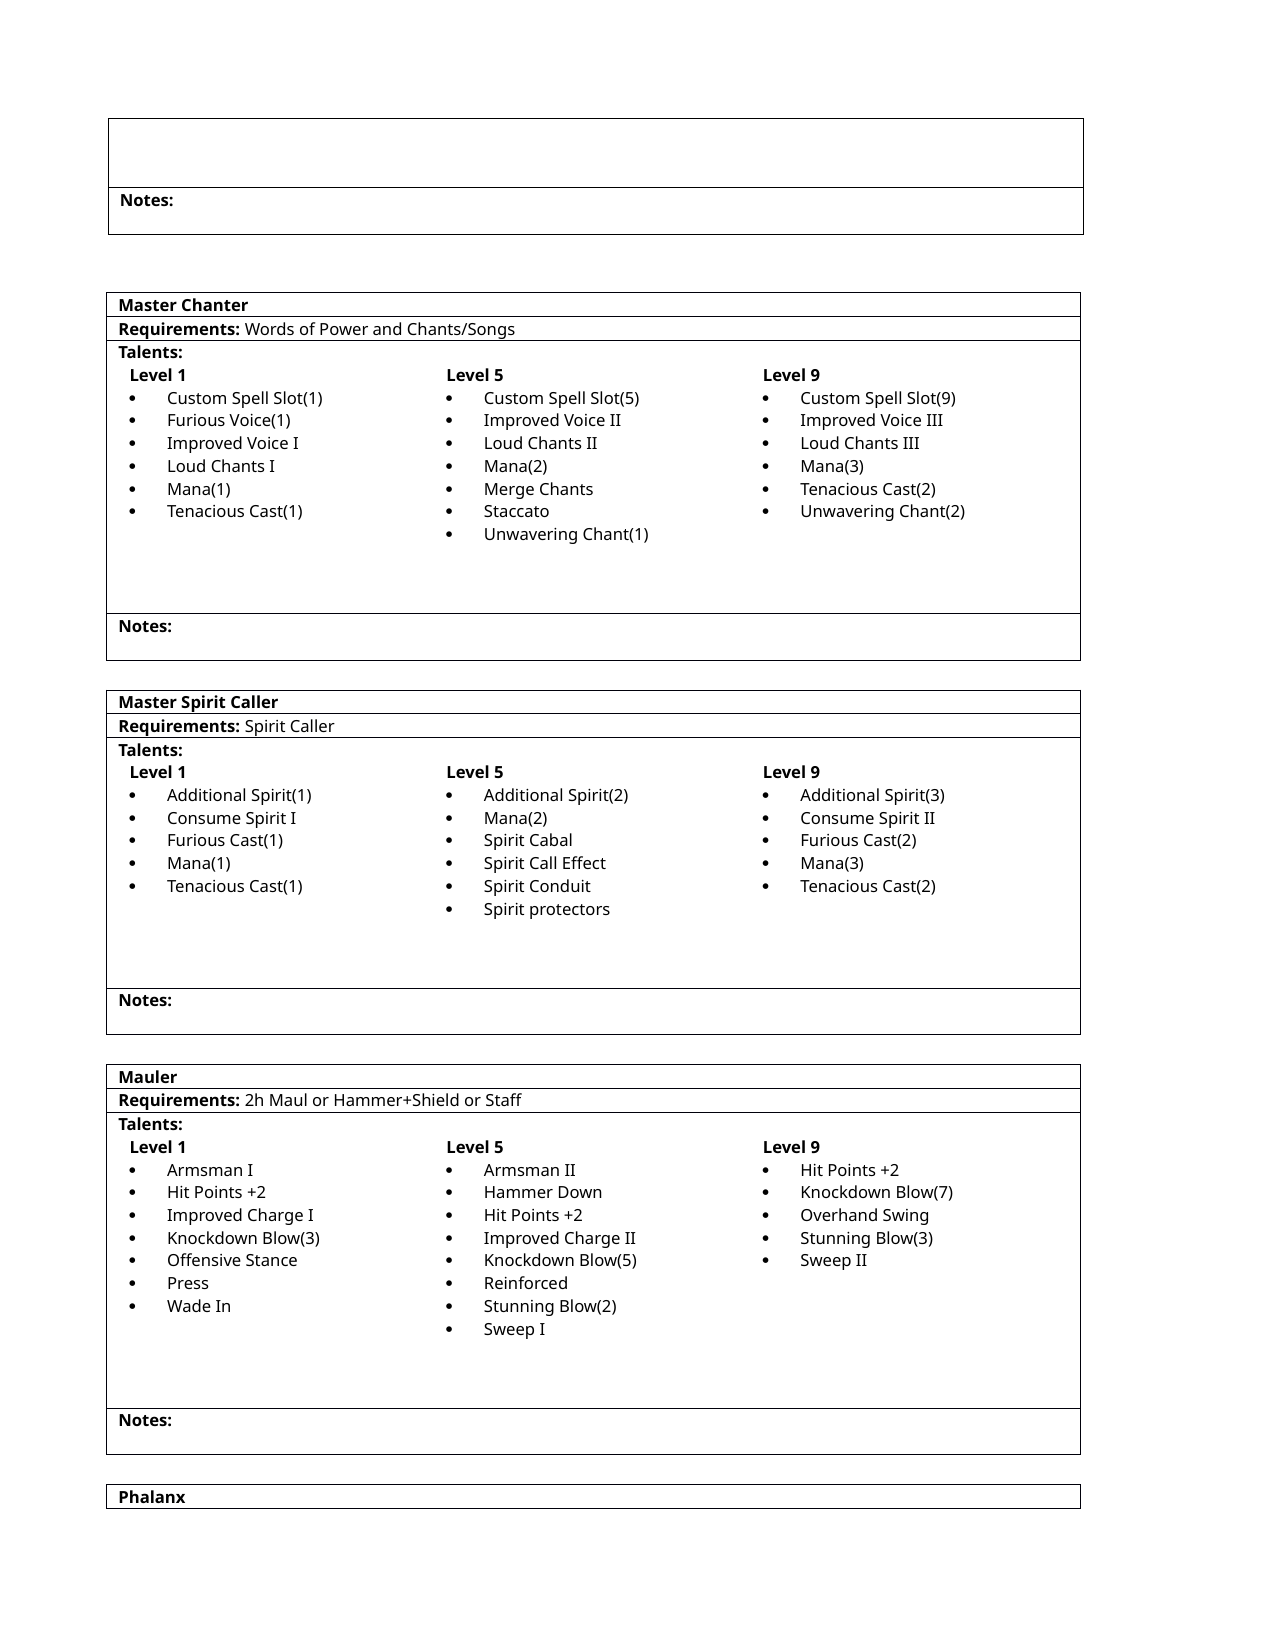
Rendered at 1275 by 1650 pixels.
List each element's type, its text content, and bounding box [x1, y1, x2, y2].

table_cell Requirements: Spirit Caller [107, 714, 1080, 737]
table_header Master Spirit Caller [107, 691, 1080, 713]
table_header Level 9 [751, 364, 1068, 386]
table_header Master Chanter [107, 293, 1080, 316]
table_cell Talents: [107, 1113, 1080, 1408]
table_cell Custom Spell Slot(1) Furious Voice(1) Improved Voice I Loud Chants I Mana(1) Tenacious Cast(1) [118, 386, 435, 591]
table_cell Notes: [107, 614, 1080, 660]
table_header Level 5 [435, 761, 751, 783]
table_cell Custom Spell Slot(5) Improved Voice II Loud Chants II Mana(2) Merge Chants Staccato Unwavering Chant(1) [435, 386, 751, 591]
table_header Level 1 [118, 364, 435, 386]
table_cell [753, 119, 1070, 164]
table_cell [120, 119, 436, 164]
table_cell Additional Spirit(3) Consume Spirit II Furious Cast(2) Mana(3) Tenacious Cast(2) [751, 784, 1068, 965]
table_header Phalanx [107, 1485, 1080, 1508]
table_cell [109, 119, 1083, 187]
table_cell Armsman I Hit Points +2 Improved Charge I Knockdown Blow(3) Offensive Stance Press Wade In [118, 1158, 435, 1385]
table_header Level 5 [435, 364, 751, 386]
table_header Mauler [107, 1065, 1080, 1088]
table_cell Requirements: Words of Power and Chants/Songs [107, 317, 1080, 340]
table_cell Talents: [107, 738, 1080, 988]
table_cell Notes: [109, 188, 1083, 234]
table_cell [436, 119, 753, 164]
table_cell Additional Spirit(1) Consume Spirit I Furious Cast(1) Mana(1) Tenacious Cast(1) [118, 784, 435, 965]
table_cell Talents: [107, 341, 1080, 613]
table_header Level 9 [751, 761, 1068, 783]
table_cell Armsman II Hammer Down Hit Points +2 Improved Charge II Knockdown Blow(5) Reinforced Stunning Blow(2) Sweep I [435, 1158, 751, 1385]
table_header Level 1 [118, 761, 435, 783]
table_cell Additional Spirit(2) Mana(2) Spirit Cabal Spirit Call Effect Spirit Conduit Spirit protectors [435, 784, 751, 965]
table_cell Requirements: 2h Maul or Hammer+Shield or Staff [107, 1089, 1080, 1112]
table_header Level 9 [751, 1135, 1068, 1158]
table_cell Notes: [107, 989, 1080, 1034]
table_header Level 5 [435, 1135, 751, 1158]
table_cell Hit Points +2 Knockdown Blow(7) Overhand Swing Stunning Blow(3) Sweep II [751, 1158, 1068, 1385]
table_cell Notes: [107, 1409, 1080, 1454]
table_header Level 1 [118, 1135, 435, 1158]
table_cell Custom Spell Slot(9) Improved Voice III Loud Chants III Mana(3) Tenacious Cast(2) Unwavering Chant(2) [751, 386, 1068, 591]
